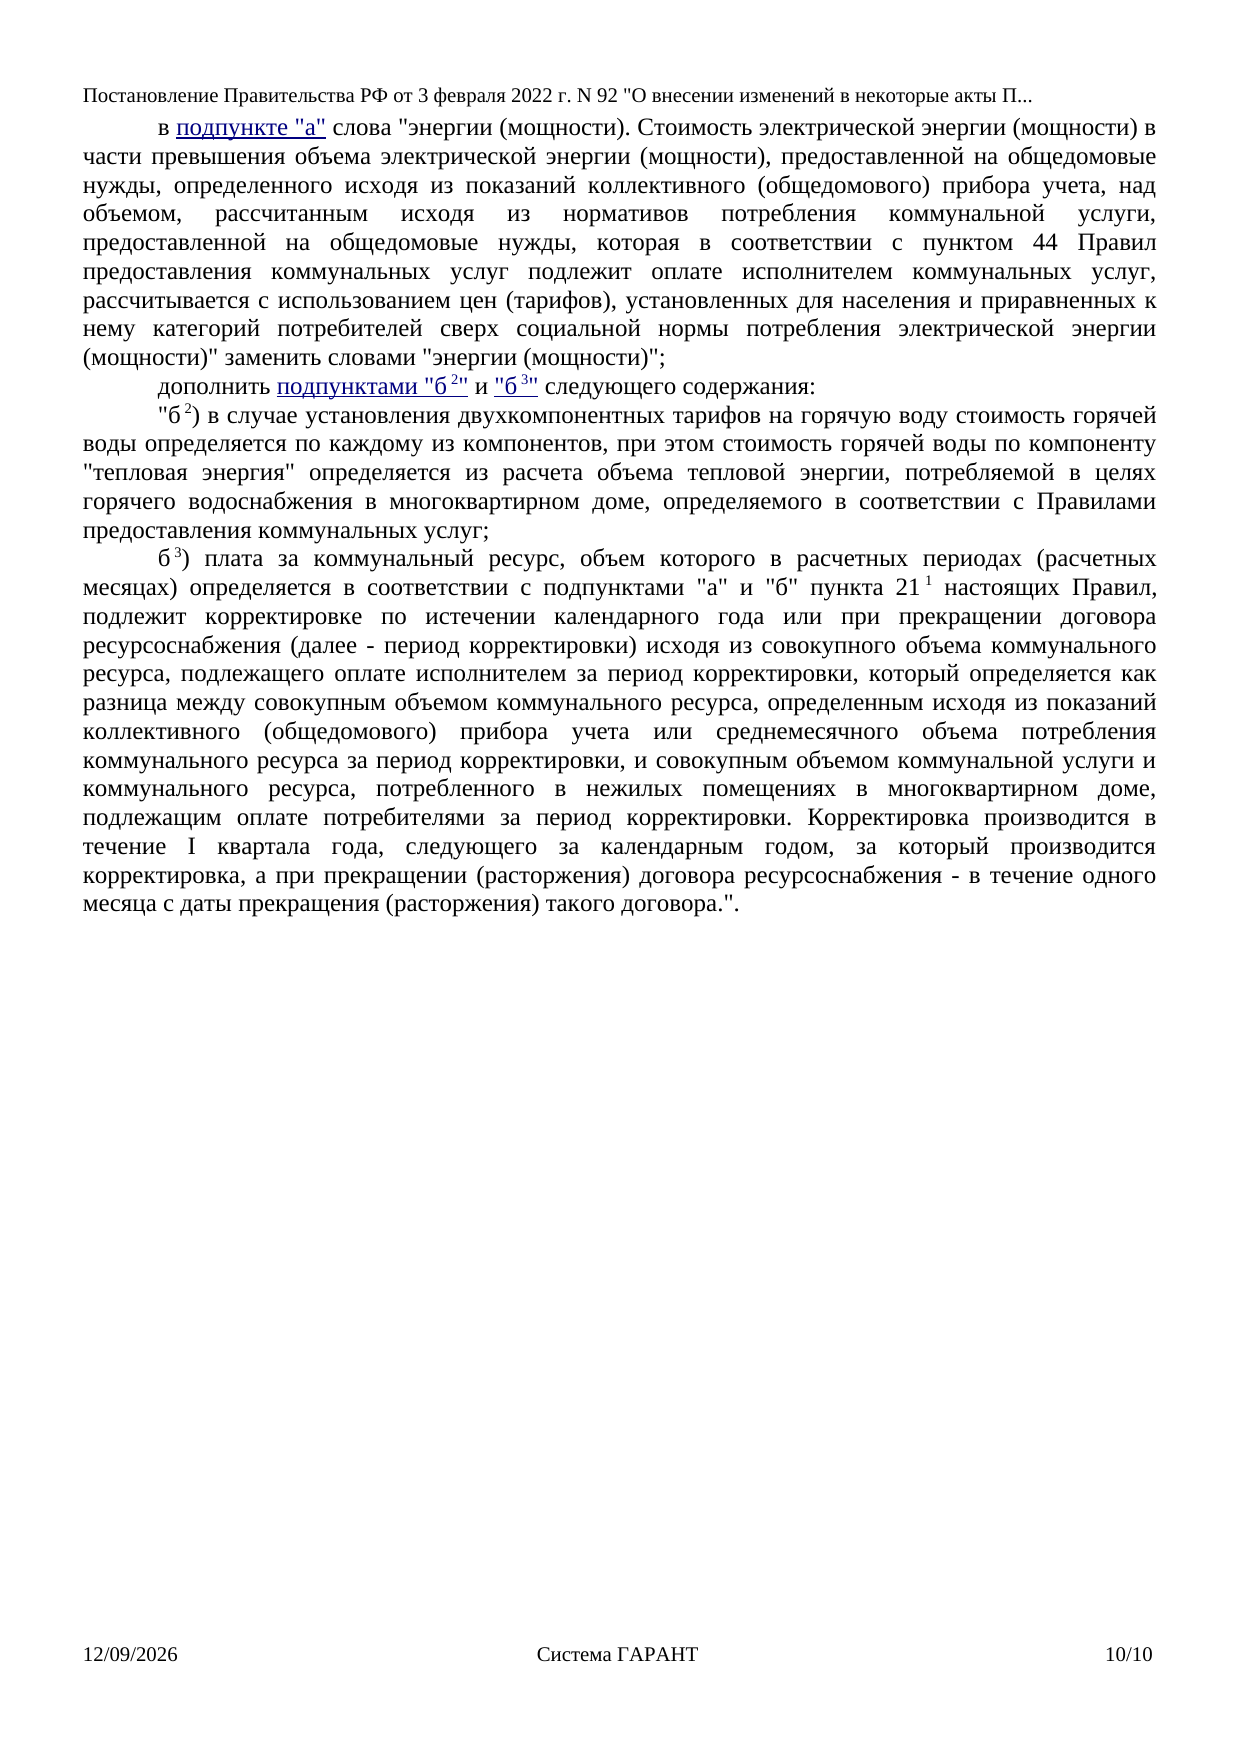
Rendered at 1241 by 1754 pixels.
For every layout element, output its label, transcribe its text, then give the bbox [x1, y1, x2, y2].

text "б 2) в случае установления двухкомпонентных тарифов на горячую воду стоимость горячей воды определяется по каждому из компонентов, при этом стоимость горячей воды по компоненту "тепловая энергия" определяется из расчета объема тепловой энергии, потребляемой в целях горячего водоснабжения в многоквартирном доме, определяемого в соответствии с Правилами предоставления коммунальных услуг; [83, 400, 1157, 543]
text дополнить подпунктами "б 2" и "б 3" следующего содержания: [83, 371, 1157, 400]
text б 3) плата за коммунальный ресурс, объем которого в расчетных периодах (расчетных месяцах) определяется в соответствии с подпунктами "а" и "б" пункта 21 1 настоящих Правил, подлежит корректировке по истечении календарного года или при прекращении договора ресурсоснабжения (далее - период корректировки) исходя из совокупного объема коммунального ресурса, подлежащего оплате исполнителем за период корректировки, который определяется как разница между совокупным объемом коммунального ресурса, определенным исходя из показаний коллективного (общедомового) прибора учета или среднемесячного объема потребления коммунального ресурса за период корректировки, и совокупным объемом коммунальной услуги и коммунального ресурса, потребленного в нежилых помещениях в многоквартирном доме, подлежащим оплате потребителями за период корректировки. Корректировка производится в течение I квартала года, следующего за календарным годом, за который производится корректировка, а при прекращении (расторжения) договора ресурсоснабжения - в течение одного месяца с даты прекращения (расторжения) такого договора.". [83, 543, 1157, 917]
text в подпункте "а" слова "энергии (мощности). Стоимость электрической энергии (мощности) в части превышения объема электрической энергии (мощности), предоставленной на общедомовые нужды, определенного исходя из показаний коллективного (общедомового) прибора учета, над объемом, рассчитанным исходя из нормативов потребления коммунальной услуги, предоставленной на общедомовые нужды, которая в соответствии с пунктом 44 Правил предоставления коммунальных услуг подлежит оплате исполнителем коммунальных услуг, рассчитывается с использованием цен (тарифов), установленных для населения и приравненных к нему категорий потребителей сверх социальной нормы потребления электрической энергии (мощности)" заменить словами "энергии (мощности)"; [83, 112, 1157, 371]
